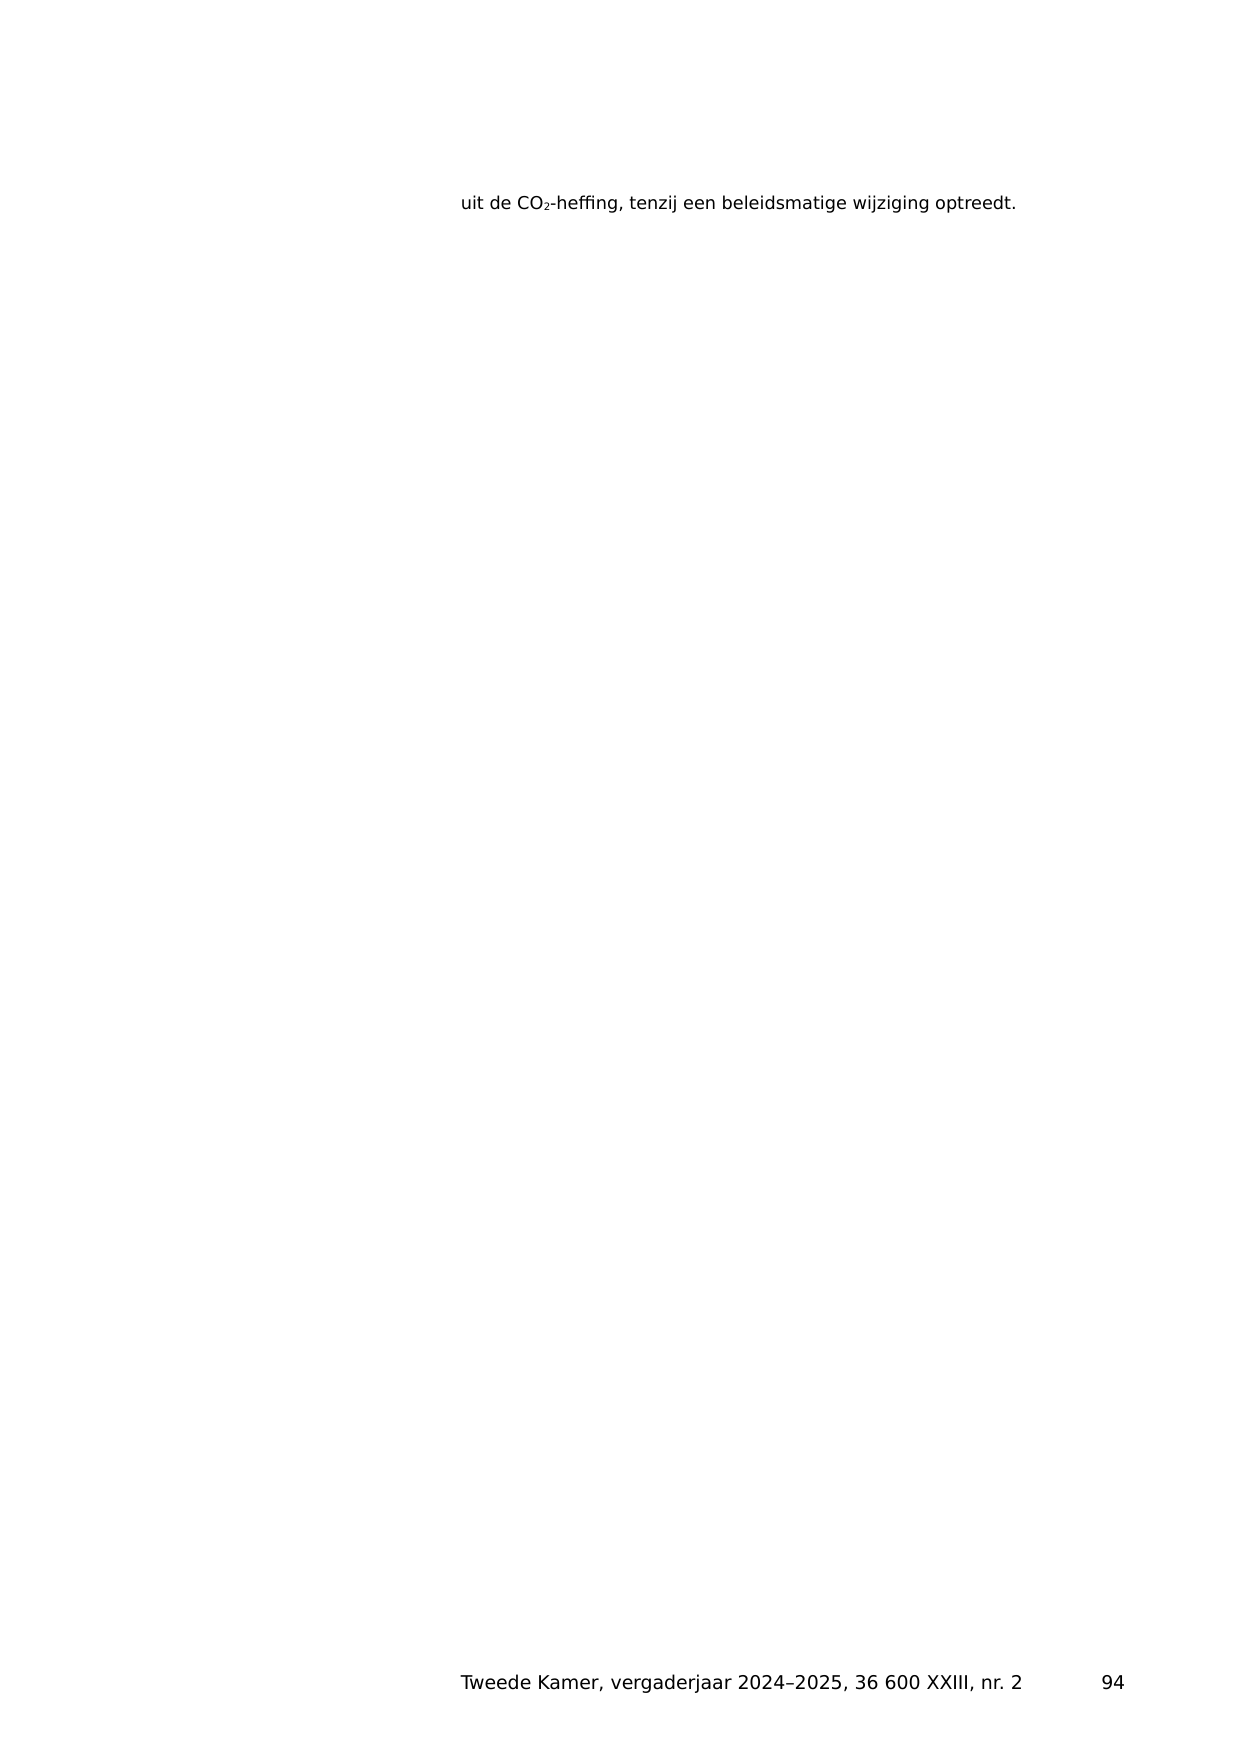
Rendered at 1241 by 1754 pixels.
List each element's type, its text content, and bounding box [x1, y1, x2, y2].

text uit de CO2-heffing, tenzij een beleidsmatige wĳziging optreedt. [461, 191, 1125, 214]
